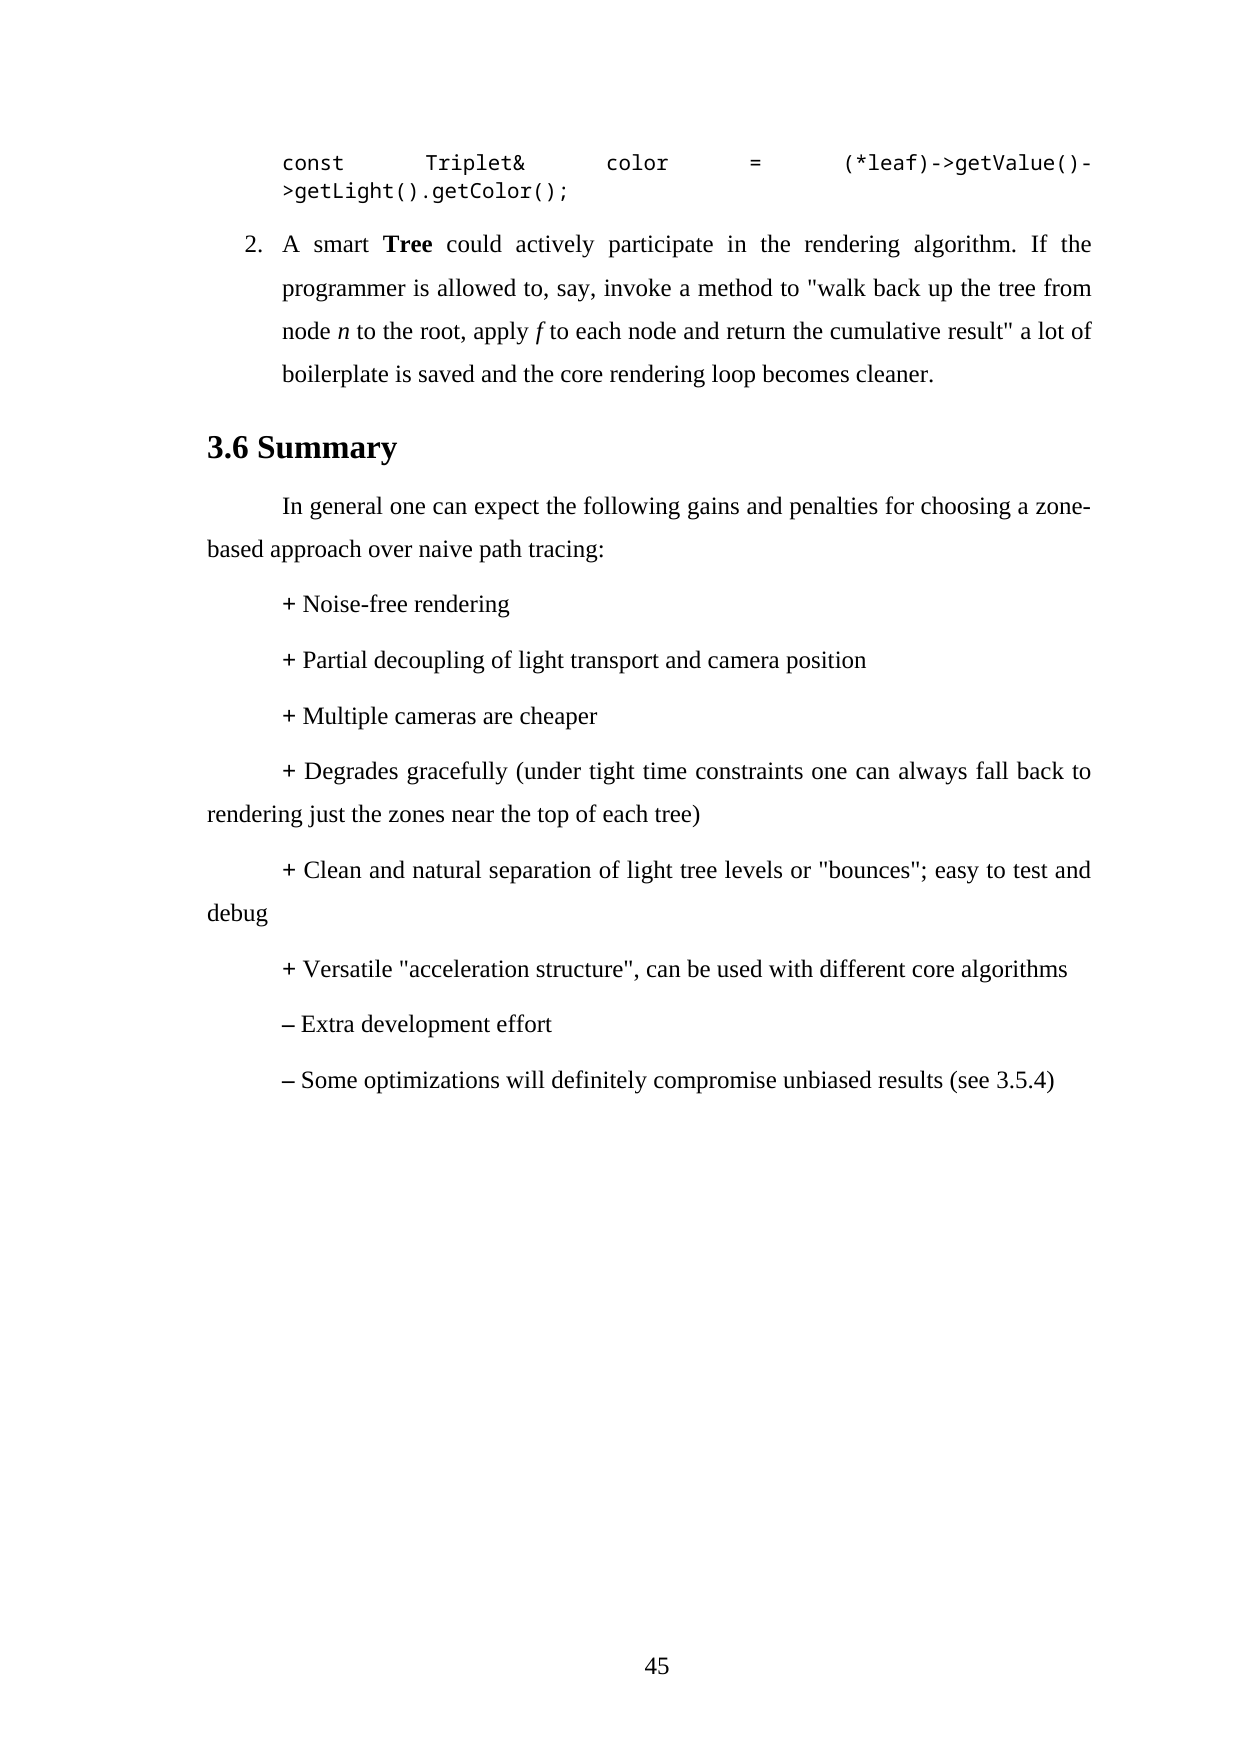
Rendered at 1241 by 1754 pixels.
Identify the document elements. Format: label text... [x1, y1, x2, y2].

text + Noise-free rendering [207, 589, 1092, 618]
subtitle Summary [207, 427, 1092, 465]
text In general one can expect the following gains and penalties for choosing a zone-based approach over naive path tracing: [207, 491, 1092, 563]
text + Multiple cameras are cheaper [207, 701, 1092, 729]
list A smart Tree could actively participate in the rendering algorithm. If the programmer is allowed to, say, invoke a method to "walk back up the tree from node n to the root, apply f to each node and return the cumulative result" a lot of boilerplate is saved and the core rendering loop becomes cleaner. [244, 229, 1092, 388]
text + Versatile "acceleration structure", can be used with different core algorithms [207, 954, 1092, 983]
list const Triplet& color = (*leaf)->getValue()->getLight().getColor(); [244, 148, 1092, 204]
text + Degrades gracefully (under tight time constraints one can always fall back to rendering just the zones near the top of each tree) [207, 756, 1092, 828]
text + Partial decoupling of light transport and camera position [207, 645, 1092, 674]
text + Clean and natural separation of light tree levels or "bounces"; easy to test and debug [207, 855, 1092, 927]
text – Some optimizations will definitely compromise unbiased results (see 3.5.4) [207, 1065, 1092, 1094]
text – Extra development effort [207, 1009, 1092, 1038]
